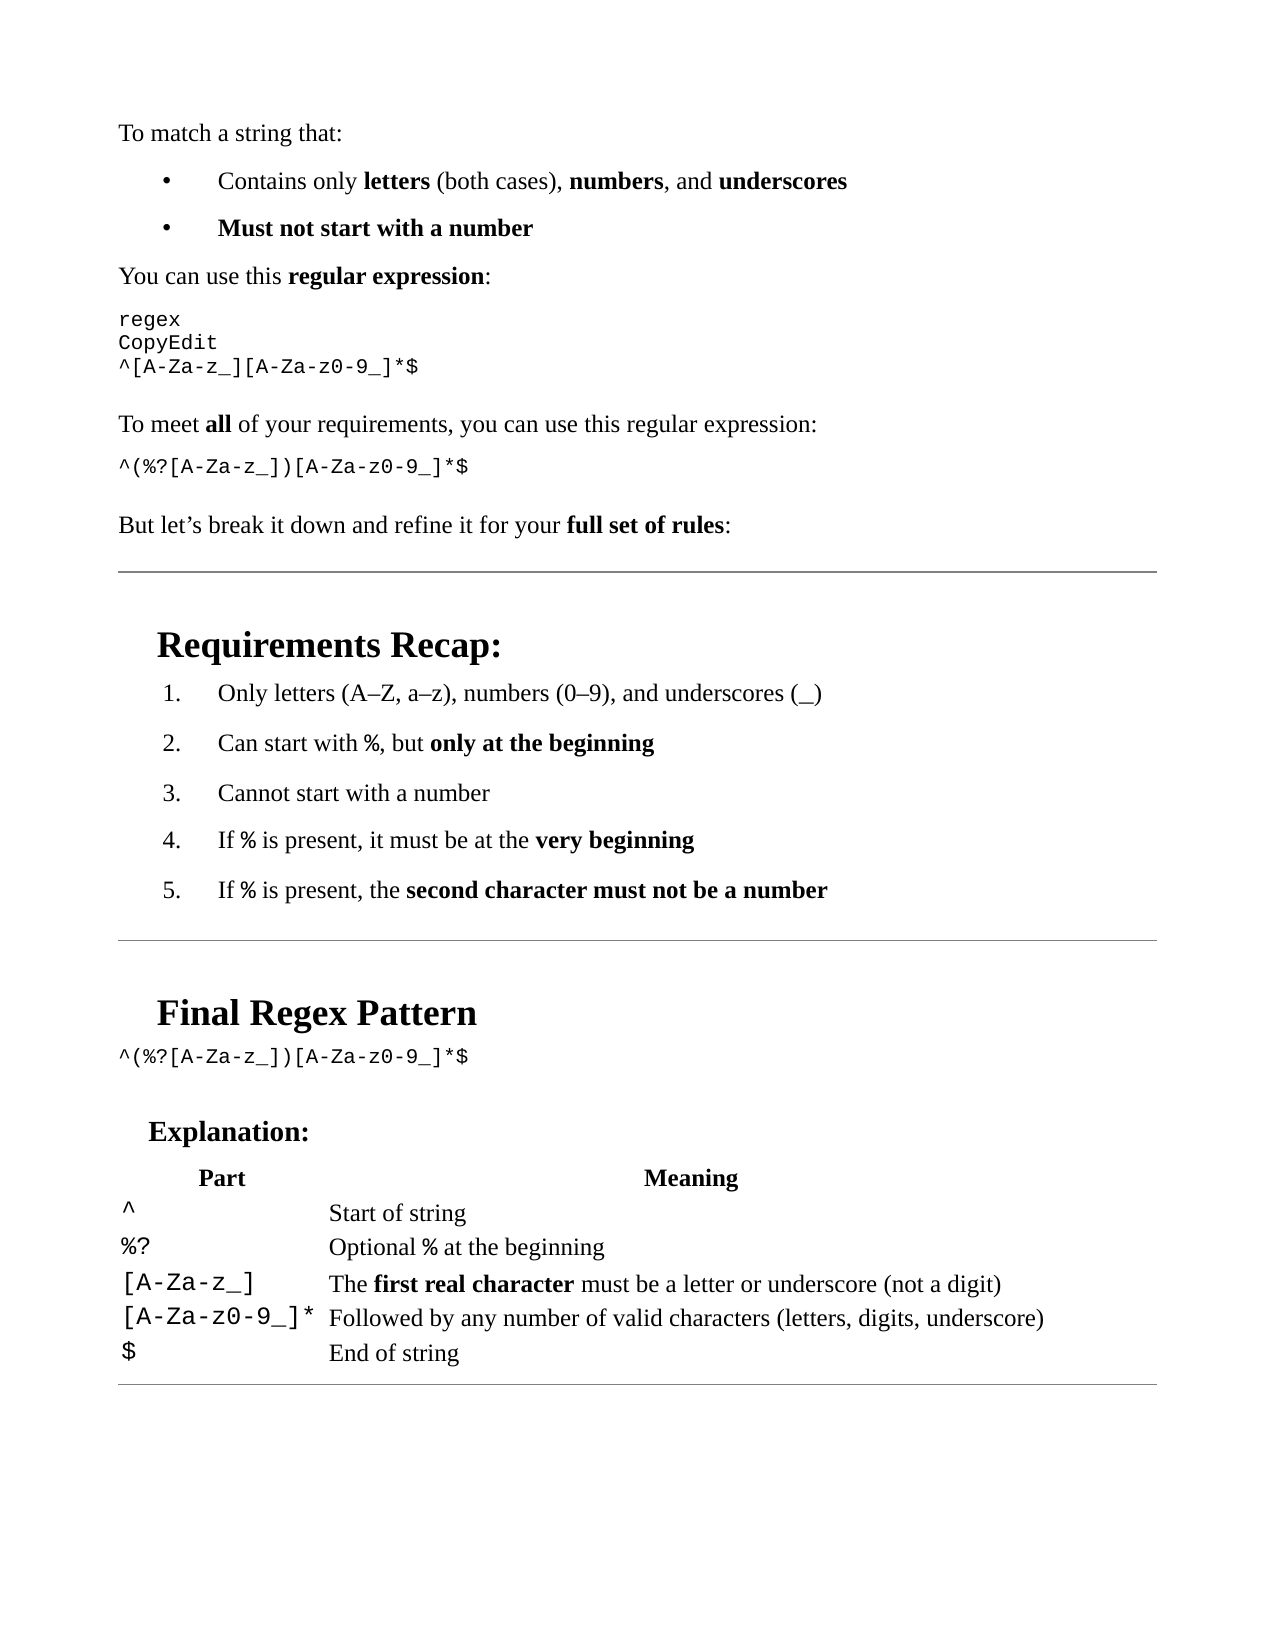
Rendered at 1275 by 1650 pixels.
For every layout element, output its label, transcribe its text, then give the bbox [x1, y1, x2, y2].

list ❌ Cannot start with a number [162, 778, 1157, 807]
text ^(%?[A-Za-z_])[A-Za-z0-9_]*$ [118, 457, 1157, 480]
table_cell Optional % at the beginning [326, 1229, 1057, 1266]
table_cell The first real character must be a letter or underscore (not a digit) [326, 1266, 1057, 1301]
text You can use this regular expression: [118, 261, 1157, 290]
list ❌ Must not start with a number [162, 213, 1157, 242]
text regex [118, 308, 1157, 332]
text To match a string that: [118, 118, 1157, 147]
table_cell $ [118, 1335, 326, 1370]
list ✅ Contains only letters (both cases), numbers, and underscores [162, 166, 1157, 194]
table_cell ^ [118, 1195, 326, 1229]
text To meet all of your requirements, you can use this regular expression: [118, 409, 1157, 438]
list ❌ If % is present, the second character must not be a number [162, 876, 1157, 906]
subtitle ✅ Explanation: [118, 1114, 1157, 1148]
subtitle ✅ Final Regex Pattern [118, 991, 1157, 1034]
text ^[A-Za-z_][A-Za-z0-9_]*$ [118, 356, 1157, 379]
list ✅ Can start with %, but only at the beginning [162, 728, 1157, 759]
table_header Part [118, 1160, 326, 1195]
table_header Meaning [326, 1160, 1057, 1195]
table_cell Followed by any number of valid characters (letters, digits, underscore) [326, 1301, 1057, 1335]
table_cell Start of string [326, 1195, 1057, 1229]
subtitle ✅ Requirements Recap: [118, 622, 1157, 666]
list ❌ If % is present, it must be at the very beginning [162, 826, 1157, 856]
list ✅ Only letters (A–Z, a–z), numbers (0–9), and underscores (_) [162, 678, 1157, 709]
table_cell [A-Za-z_] [118, 1266, 326, 1301]
text ^(%?[A-Za-z_])[A-Za-z0-9_]*$ [118, 1046, 1157, 1070]
text CopyEdit [118, 332, 1157, 356]
text But let’s break it down and refine it for your full set of rules: [118, 510, 1157, 538]
table_cell %? [118, 1229, 326, 1266]
table_cell [A-Za-z0-9_]* [118, 1301, 326, 1335]
table_cell End of string [326, 1335, 1057, 1370]
